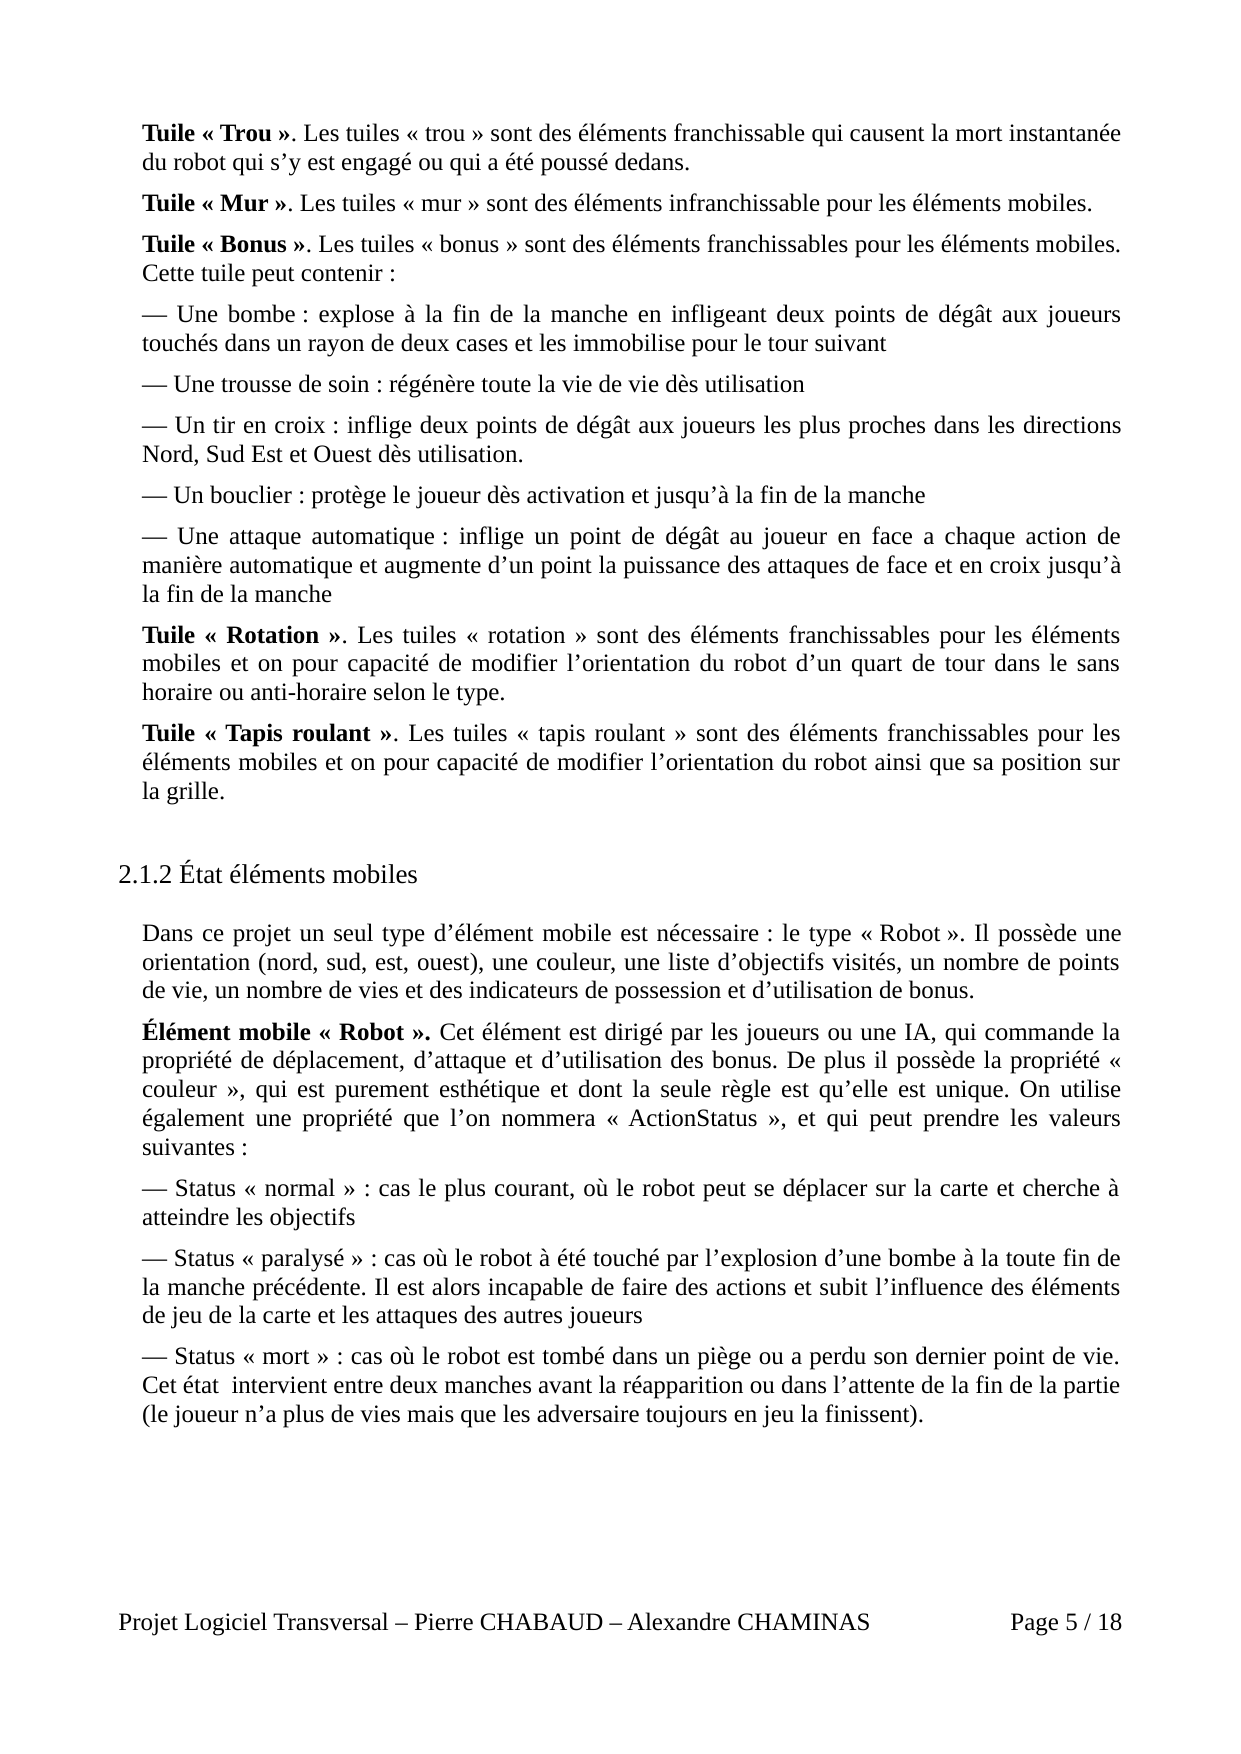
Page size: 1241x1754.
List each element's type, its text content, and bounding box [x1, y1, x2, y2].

text Tuile « Bonus ». Les tuiles « bonus » sont des éléments franchissables pour les éléments mobiles. Cette tuile peut contenir : [142, 229, 1122, 287]
text Élément mobile « Robot ». Cet élément est dirigé par les joueurs ou une IA, qui commande la propriété de déplacement, d’attaque et d’utilisation des bonus. De plus il possède la propriété « couleur », qui est purement esthétique et dont la seule règle est qu’elle est unique. On utilise également une propriété que l’on nommera « ActionStatus », et qui peut prendre les valeurs suivantes : [142, 1017, 1122, 1161]
text — Status « normal » : cas le plus courant, où le robot peut se déplacer sur la carte et cherche à atteindre les objectifs [142, 1173, 1122, 1230]
text — Un bouclier : protège le joueur dès activation et jusqu’à la fin de la manche [142, 480, 1122, 509]
text Tuile « Mur ». Les tuiles « mur » sont des éléments infranchissable pour les éléments mobiles. [142, 188, 1122, 217]
text Dans ce projet un seul type d’élément mobile est nécessaire : le type « Robot ». Il possède une orientation (nord, sud, est, ouest), une couleur, une liste d’objectifs visités, un nombre de points de vie, un nombre de vies et des indicateurs de possession et d’utilisation de bonus. [142, 918, 1122, 1004]
text Tuile « Tapis roulant ». Les tuiles « tapis roulant » sont des éléments franchissables pour les éléments mobiles et on pour capacité de modifier l’orientation du robot ainsi que sa position sur la grille. [142, 718, 1122, 805]
text Tuile « Trou ». Les tuiles « trou » sont des éléments franchissable qui causent la mort instantanée du robot qui s’y est engagé ou qui a été poussé dedans. [142, 118, 1122, 176]
text — Une trousse de soin : régénère toute la vie de vie dès utilisation [142, 369, 1122, 398]
text 2.1.2 État éléments mobiles [118, 858, 1122, 889]
text — Status « mort » : cas où le robot est tombé dans un piège ou a perdu son dernier point de vie. Cet état intervient entre deux manches avant la réapparition ou dans l’attente de la fin de la partie (le joueur n’a plus de vies mais que les adversaire toujours en jeu la finissent). [142, 1341, 1122, 1428]
text — Une bombe : explose à la fin de la manche en infligeant deux points de dégât aux joueurs touchés dans un rayon de deux cases et les immobilise pour le tour suivant [142, 299, 1122, 357]
text — Une attaque automatique : inflige un point de dégât au joueur en face a chaque action de manière automatique et augmente d’un point la puissance des attaques de face et en croix jusqu’à la fin de la manche [142, 521, 1122, 607]
text Tuile « Rotation ». Les tuiles « rotation » sont des éléments franchissables pour les éléments mobiles et on pour capacité de modifier l’orientation du robot d’un quart de tour dans le sans horaire ou anti-horaire selon le type. [142, 620, 1122, 706]
text — Status « paralysé » : cas où le robot à été touché par l’explosion d’une bombe à la toute fin de la manche précédente. Il est alors incapable de faire des actions et subit l’influence des éléments de jeu de la carte et les attaques des autres joueurs [142, 1243, 1122, 1329]
text — Un tir en croix : inflige deux points de dégât aux joueurs les plus proches dans les directions Nord, Sud Est et Ouest dès utilisation. [142, 410, 1122, 468]
